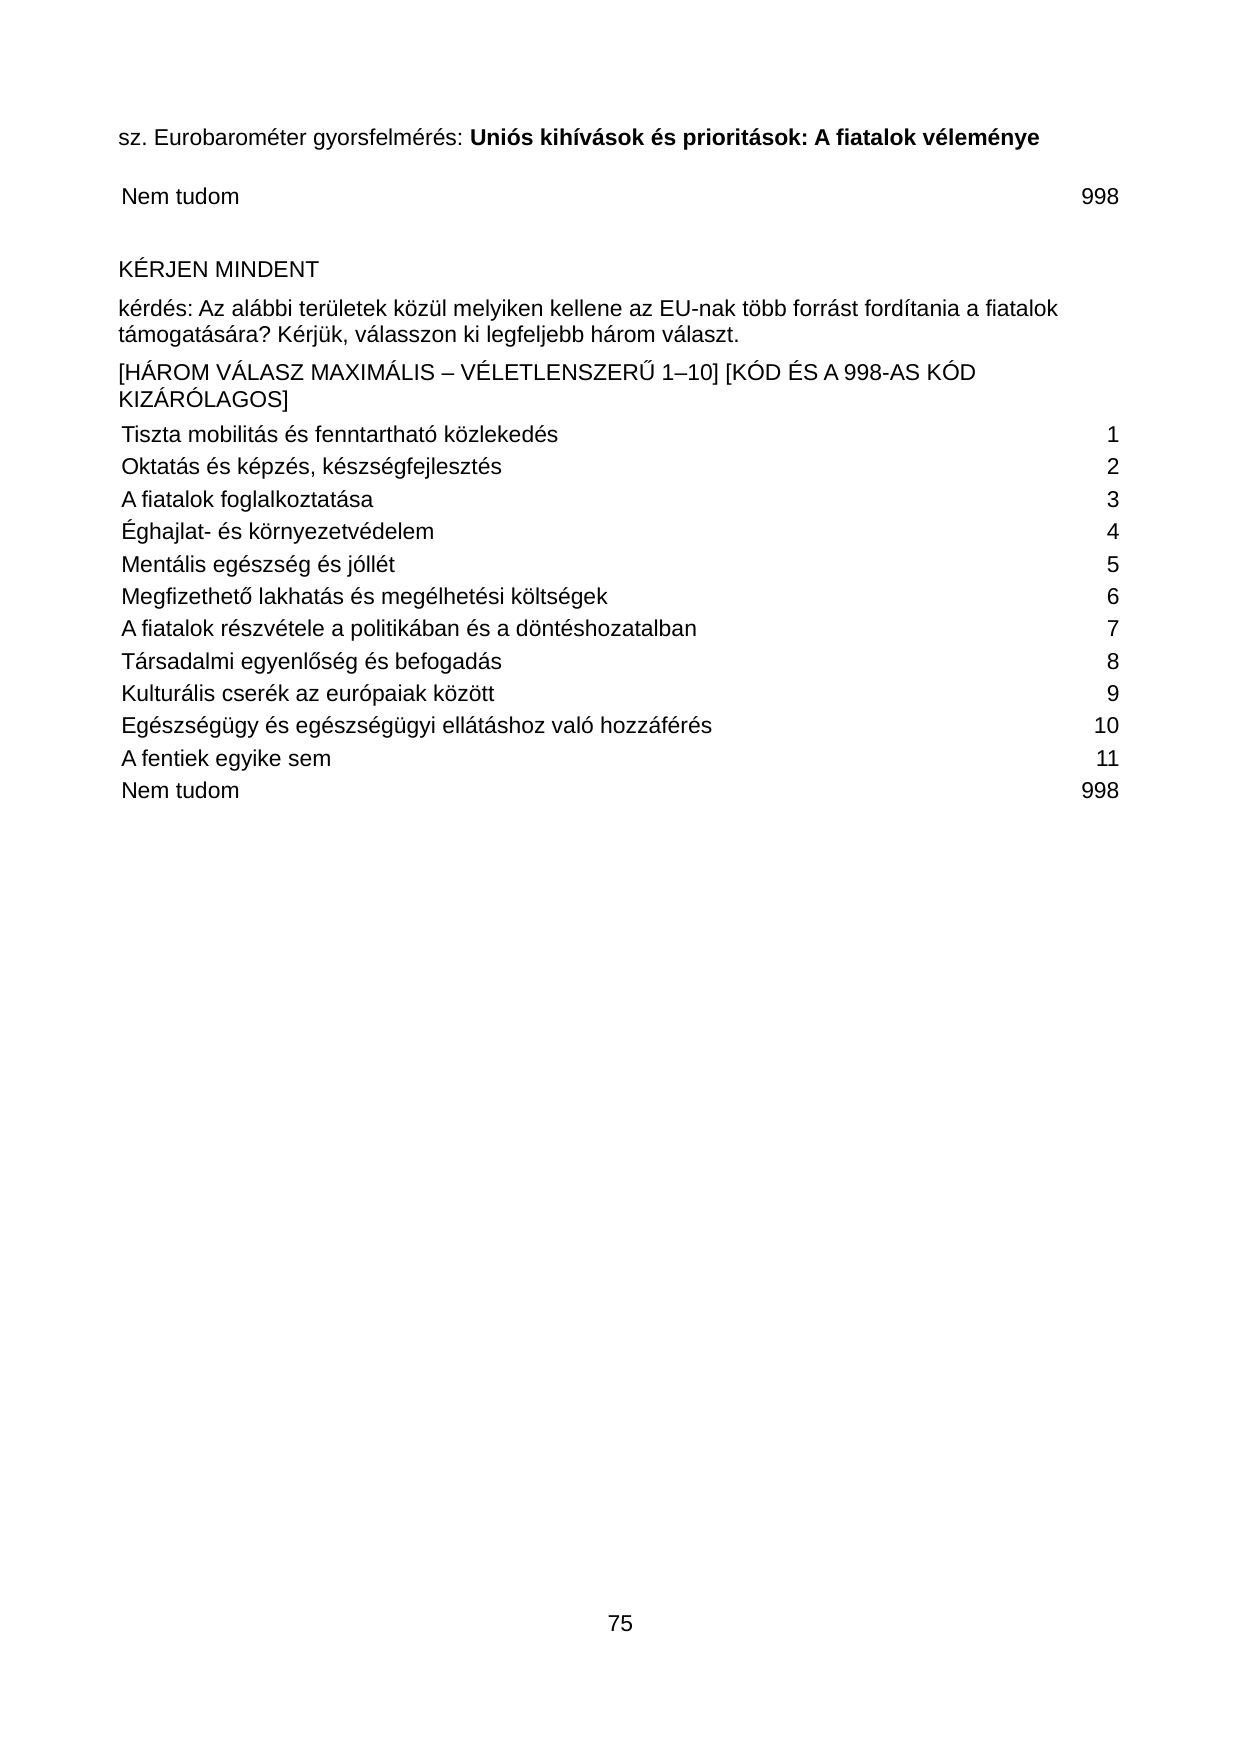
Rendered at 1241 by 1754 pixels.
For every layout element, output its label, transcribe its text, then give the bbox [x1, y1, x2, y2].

table_cell 998 [986, 774, 1122, 807]
table_cell A fiatalok foglalkoztatása [118, 483, 986, 515]
table_cell Oktatás és képzés, készségfejlesztés [118, 450, 986, 483]
table_cell Mentális egészség és jóllét [118, 548, 986, 580]
table_header Tiszta mobilitás és fenntartható közlekedés [118, 418, 986, 450]
table_cell Nem tudom [118, 180, 986, 212]
table_cell 4 [986, 515, 1122, 547]
table_cell Éghajlat- és környezetvédelem [118, 515, 986, 547]
text kérdés: Az alábbi területek közül melyiken kellene az EU-nak több forrást fordítania a fiatalok támogatására? Kérjük, válasszon ki legfeljebb három választ. [118, 295, 1122, 347]
table_cell A fentiek egyike sem [118, 742, 986, 774]
table_cell 7 [986, 612, 1122, 645]
table_cell 10 [986, 710, 1122, 742]
table_cell 998 [986, 180, 1122, 212]
table_cell Megfizethető lakhatás és megélhetési költségek [118, 580, 986, 612]
table_cell Nem tudom [118, 774, 986, 807]
table_cell 3 [986, 483, 1122, 515]
table_cell Egészségügy és egészségügyi ellátáshoz való hozzáférés [118, 710, 986, 742]
table_cell 2 [986, 450, 1122, 483]
table_header 1 [986, 418, 1122, 450]
table_cell 11 [986, 742, 1122, 774]
text KÉRJEN MINDENT [118, 256, 1122, 283]
table_cell 5 [986, 548, 1122, 580]
table_cell 6 [986, 580, 1122, 612]
table_cell A fiatalok részvétele a politikában és a döntéshozatalban [118, 612, 986, 645]
table_cell 9 [986, 677, 1122, 709]
table_cell Társadalmi egyenlőség és befogadás [118, 645, 986, 677]
table_cell 8 [986, 645, 1122, 677]
text [HÁROM VÁLASZ MAXIMÁLIS – VÉLETLENSZERŰ 1–10] [KÓD ÉS A 998-AS KÓD KIZÁRÓLAGOS] [118, 359, 1122, 412]
table_cell Kulturális cserék az európaiak között [118, 677, 986, 709]
